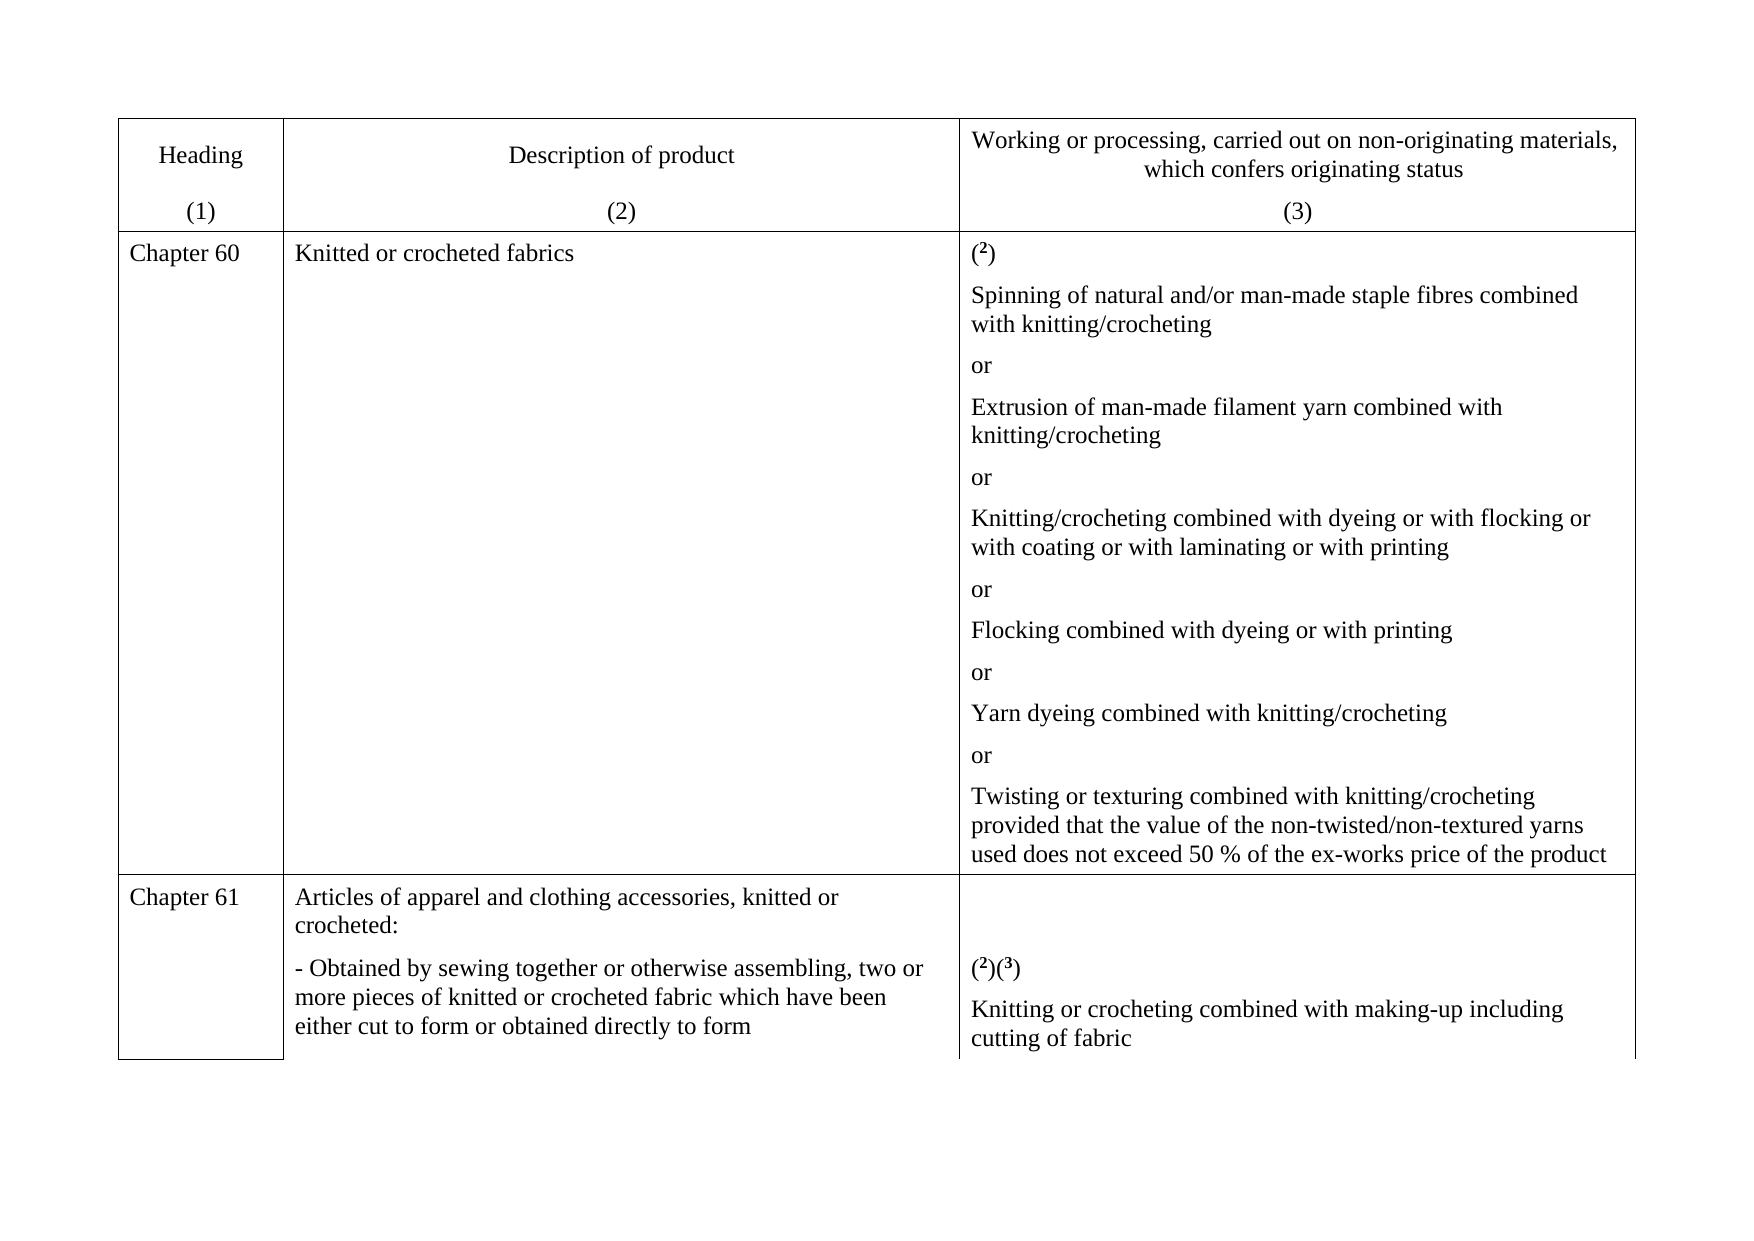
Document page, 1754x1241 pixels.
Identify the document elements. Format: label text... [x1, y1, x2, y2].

table_cell Articles of apparel and clothing accessories, knitted or crocheted: [284, 875, 959, 946]
table_cell (2) Spinning of natural and/or man-made staple fibres combined with knitting/crocheting or Extrusion of man-made filament yarn combined with knitting/crocheting or Knitting/crocheting combined with dyeing or with flocking or with coating or with laminating or with printing or Flocking combined with dyeing or with printing or Yarn dyeing combined with knitting/crocheting or Twisting or texturing combined with knitting/crocheting provided that the value of the non-twisted/non-textured yarns used does not exceed 50 % of the ex-works price of the product [960, 232, 1635, 874]
table_cell (2) [284, 190, 959, 231]
table_header Description of product [284, 119, 959, 189]
table_cell (3) [960, 190, 1635, 231]
table_cell Chapter 61 [119, 875, 283, 1059]
table_cell [960, 875, 1635, 946]
table_header Working or processing, carried out on non‑originating materials, which confers originating status [960, 119, 1635, 189]
table_header Heading [119, 119, 283, 189]
table_cell (2)(3) Knitting or crocheting combined with making-up including cutting of fabric [960, 946, 1635, 1059]
table_cell Knitted or crocheted fabrics [284, 232, 959, 874]
table_cell - Obtained by sewing together or otherwise assembling, two or more pieces of knitted or crocheted fabric which have been either cut to form or obtained directly to form [284, 946, 959, 1059]
table_cell Chapter 60 [119, 232, 283, 874]
table_cell (1) [119, 190, 283, 231]
